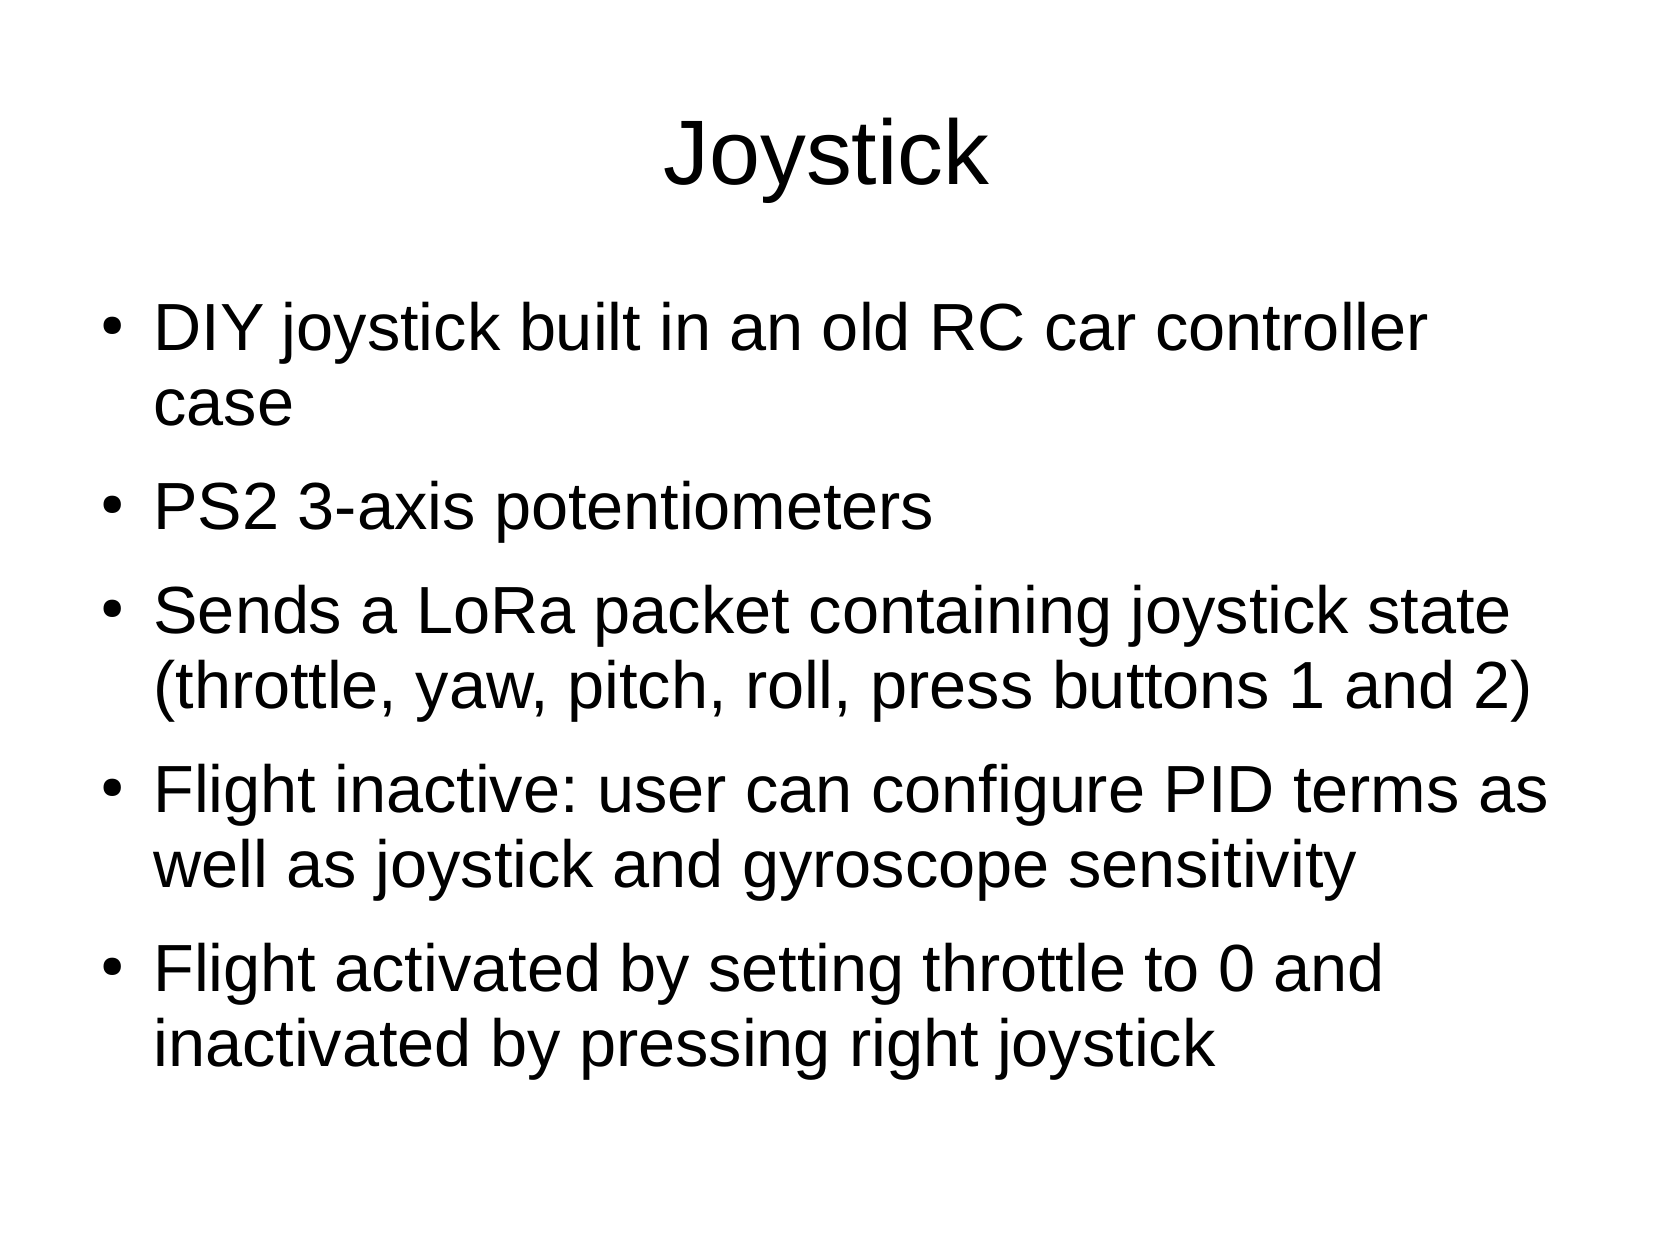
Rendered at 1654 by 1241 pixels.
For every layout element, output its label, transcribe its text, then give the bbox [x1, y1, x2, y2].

title Joystick [82, 49, 1571, 257]
list DIY joystick built in an old RC car controller case PS2 3-axis potentiometers Sends a LoRa packet containing joystick state (throttle, yaw, pitch, roll, press buttons 1 and 2) Flight inactive: user can configure PID terms as well as joystick and gyroscope sensitivity Flight activated by setting throttle to 0 and inactivated by pressing right joystick [82, 290, 1571, 1241]
